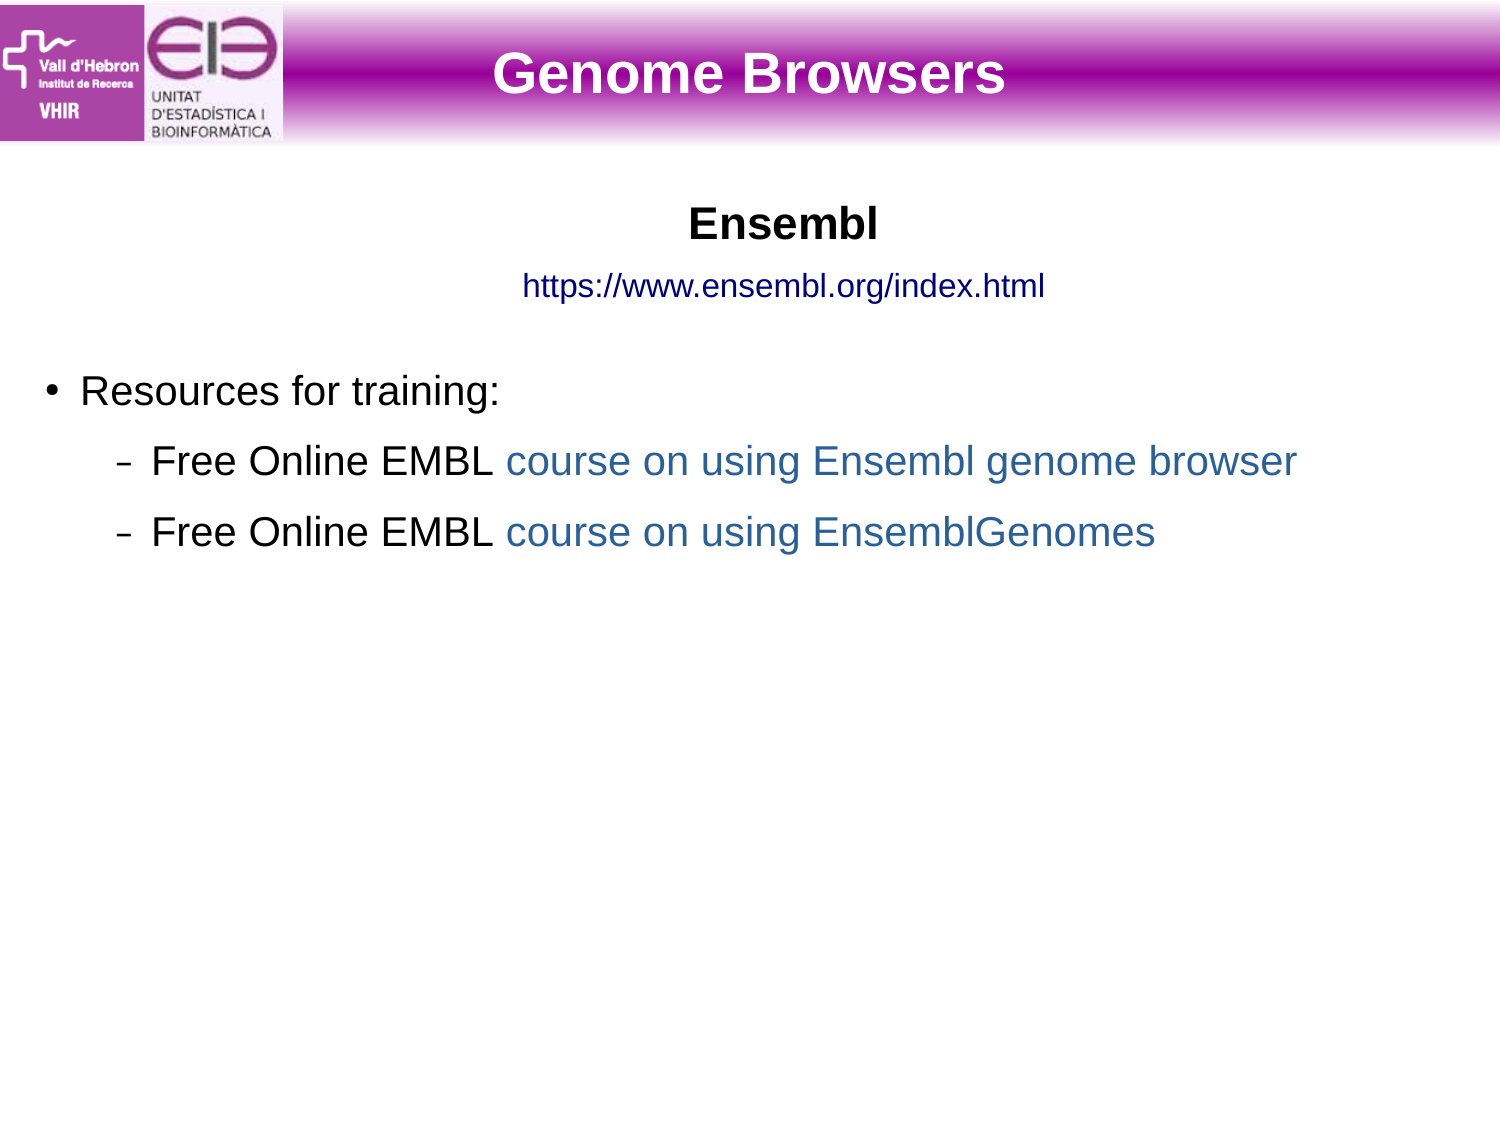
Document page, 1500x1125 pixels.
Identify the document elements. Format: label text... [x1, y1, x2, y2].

text_box Ensembl https://www.ensembl.org/index.html [458, 164, 1111, 313]
text_box Genome Browsers [0, 0, 1500, 148]
text_box Resources for training: Free Online EMBL course on using Ensembl genome browser Free Online EMBL course on using EnsemblGenomes [30, 360, 1471, 1030]
picture [0, 5, 284, 141]
